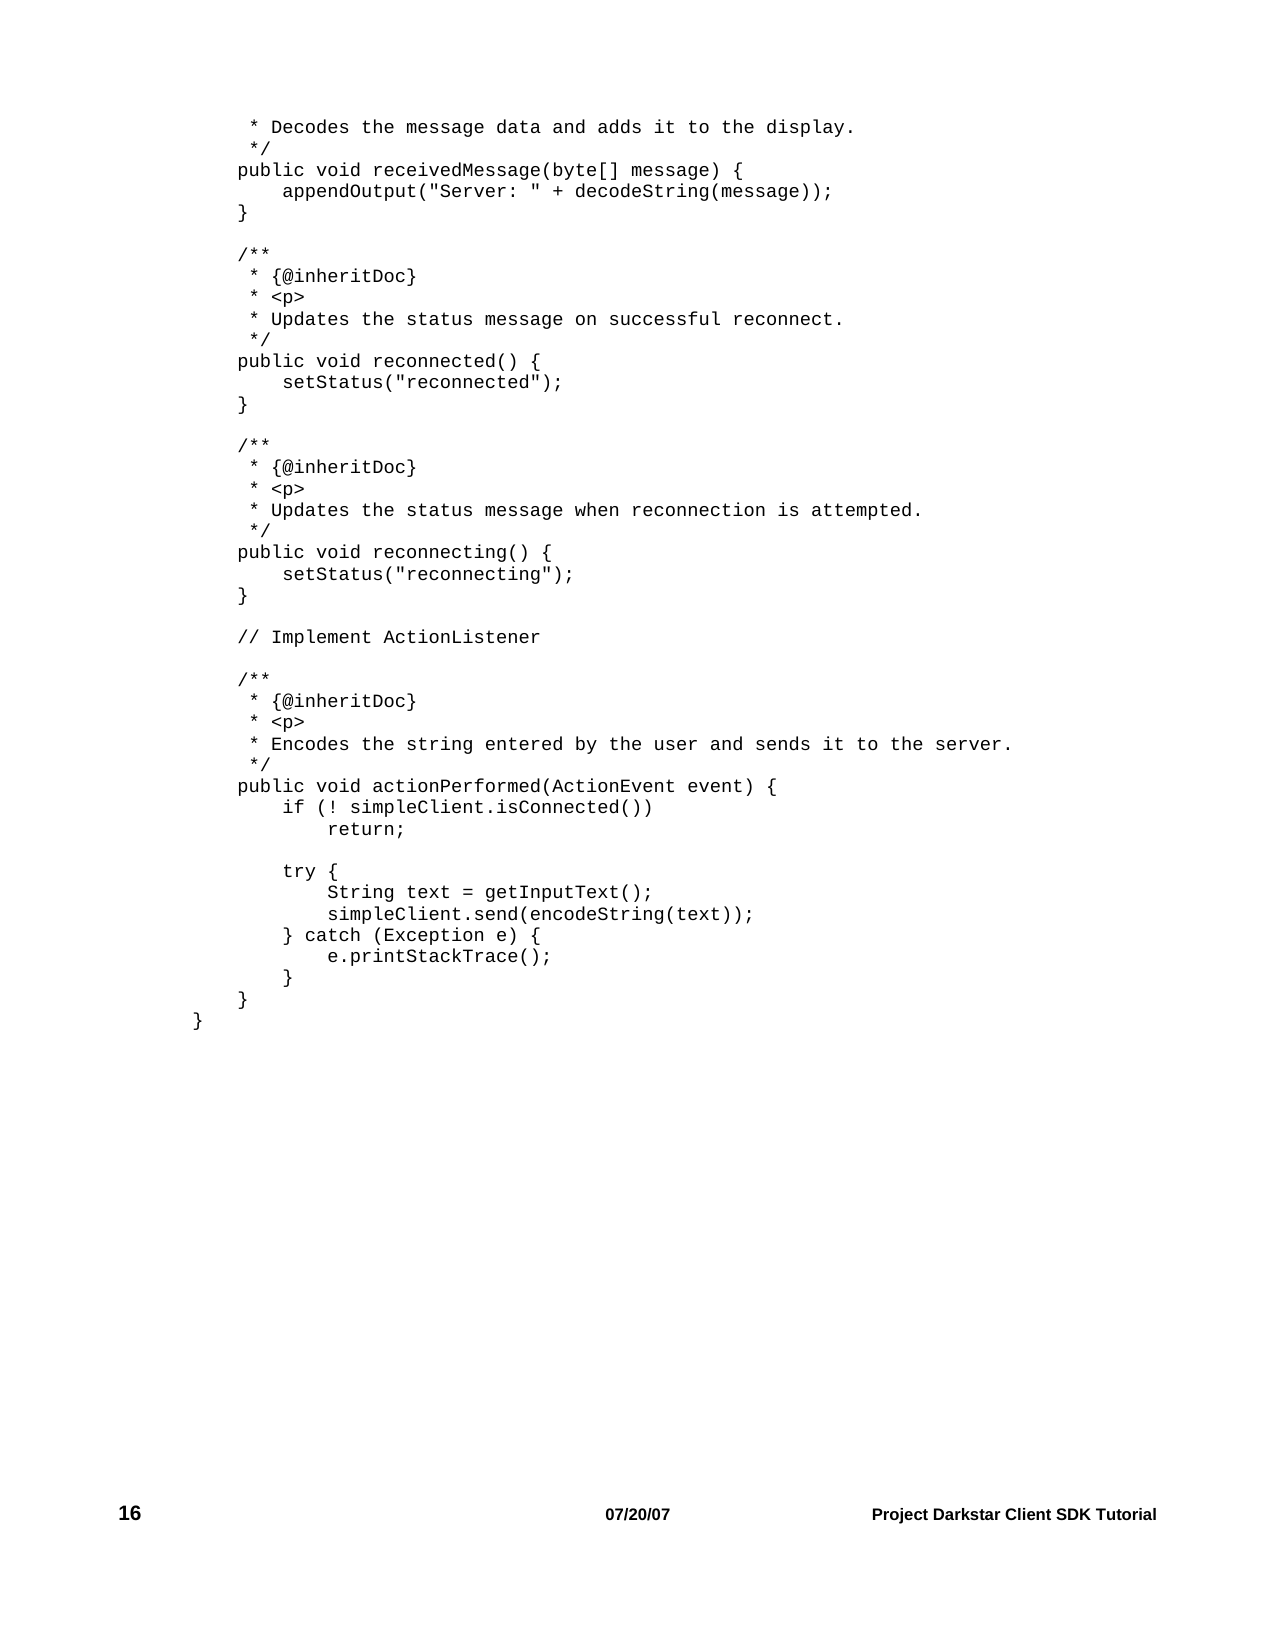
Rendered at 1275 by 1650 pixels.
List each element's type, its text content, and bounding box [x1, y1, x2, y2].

text * Decodes the message data and adds it to the display. */ public void receivedMessage(byte[] message) { appendOutput("Server: " + decodeString(message)); } /** * {@inheritDoc} * <p> * Updates the status message on successful reconnect. */ public void reconnected() { setStatus("reconnected"); } /** * {@inheritDoc} * <p> * Updates the status message when reconnection is attempted. */ public void reconnecting() { setStatus("reconnecting"); } // Implement ActionListener /** * {@inheritDoc} * <p> * Encodes the string entered by the user and sends it to the server. */ public void actionPerformed(ActionEvent event) { if (! simpleClient.isConnected()) return; try { String text = getInputText(); simpleClient.send(encodeString(text)); } catch (Exception e) { e.printStackTrace(); } } } [192, 118, 1098, 1053]
